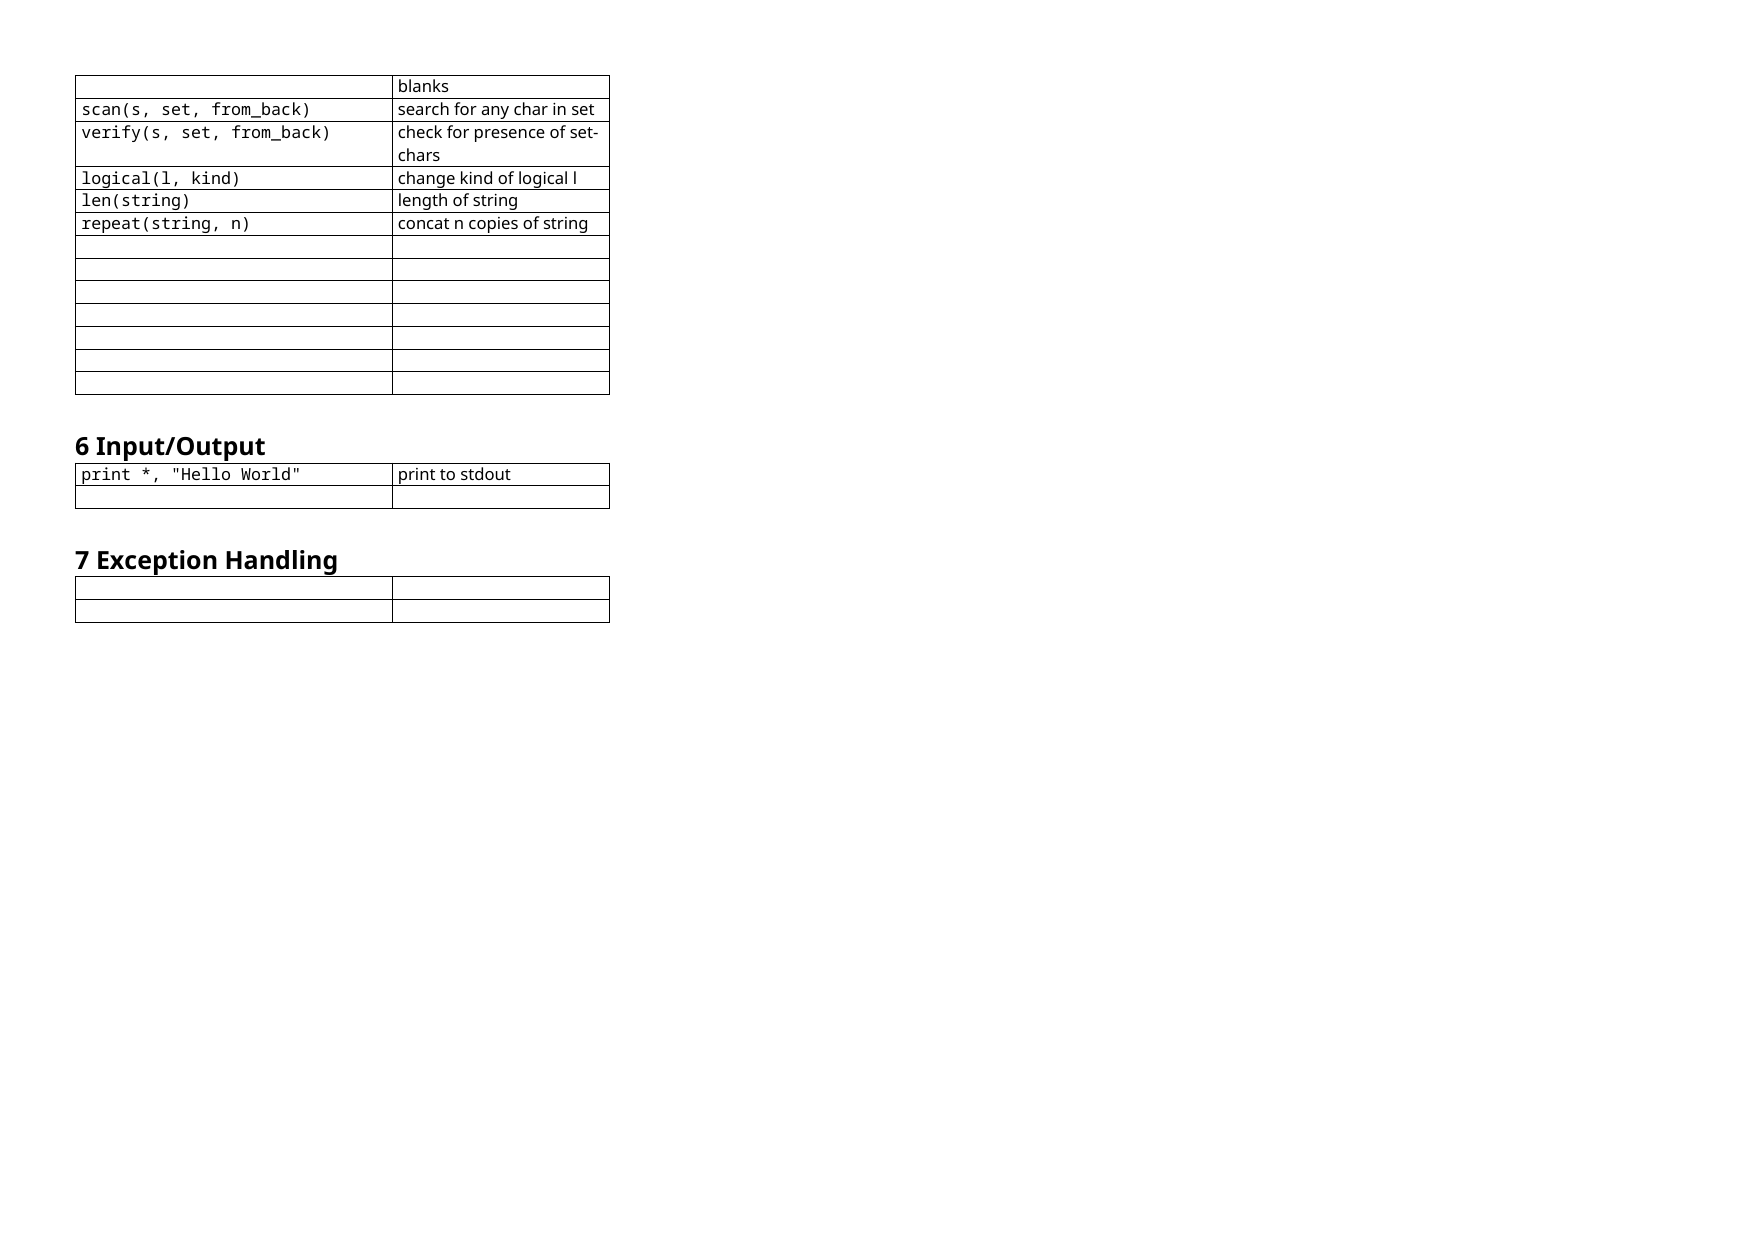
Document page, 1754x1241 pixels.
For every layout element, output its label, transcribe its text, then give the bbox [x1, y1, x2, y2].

table_cell repeat(string, n) [76, 213, 392, 234]
table_cell [393, 486, 609, 508]
table_cell concat n copies of string [393, 213, 609, 234]
table_header print *, "Hello World" [76, 464, 392, 485]
table_cell [76, 76, 392, 98]
table_cell [76, 486, 392, 508]
table_cell [393, 600, 609, 622]
table_cell change kind of logical l [393, 167, 609, 189]
table_cell [393, 327, 609, 349]
table_cell [393, 350, 609, 371]
table_cell check for presence of set-chars [393, 122, 609, 166]
table_header [76, 577, 392, 599]
table_header print to stdout [393, 464, 609, 485]
text 7 Exception Handling [75, 542, 609, 576]
table_header [393, 577, 609, 599]
table_cell [393, 259, 609, 280]
table_cell [76, 350, 392, 371]
table_cell [393, 372, 609, 394]
table_cell [393, 236, 609, 257]
table_cell blanks [393, 76, 609, 98]
table_cell [76, 372, 392, 394]
table_cell logical(l, kind) [76, 167, 392, 189]
table_cell [76, 259, 392, 280]
table_cell verify(s, set, from_back) [76, 122, 392, 166]
table_cell len(string) [76, 190, 392, 212]
text 6 Input/Output [75, 428, 609, 462]
table_cell [76, 327, 392, 349]
table_cell [76, 304, 392, 326]
table_cell length of string [393, 190, 609, 212]
table_cell [76, 236, 392, 257]
table_cell [76, 281, 392, 303]
table_cell [393, 304, 609, 326]
table_cell [76, 600, 392, 622]
table_cell [393, 281, 609, 303]
table_cell scan(s, set, from_back) [76, 99, 392, 121]
table_cell search for any char in set [393, 99, 609, 121]
